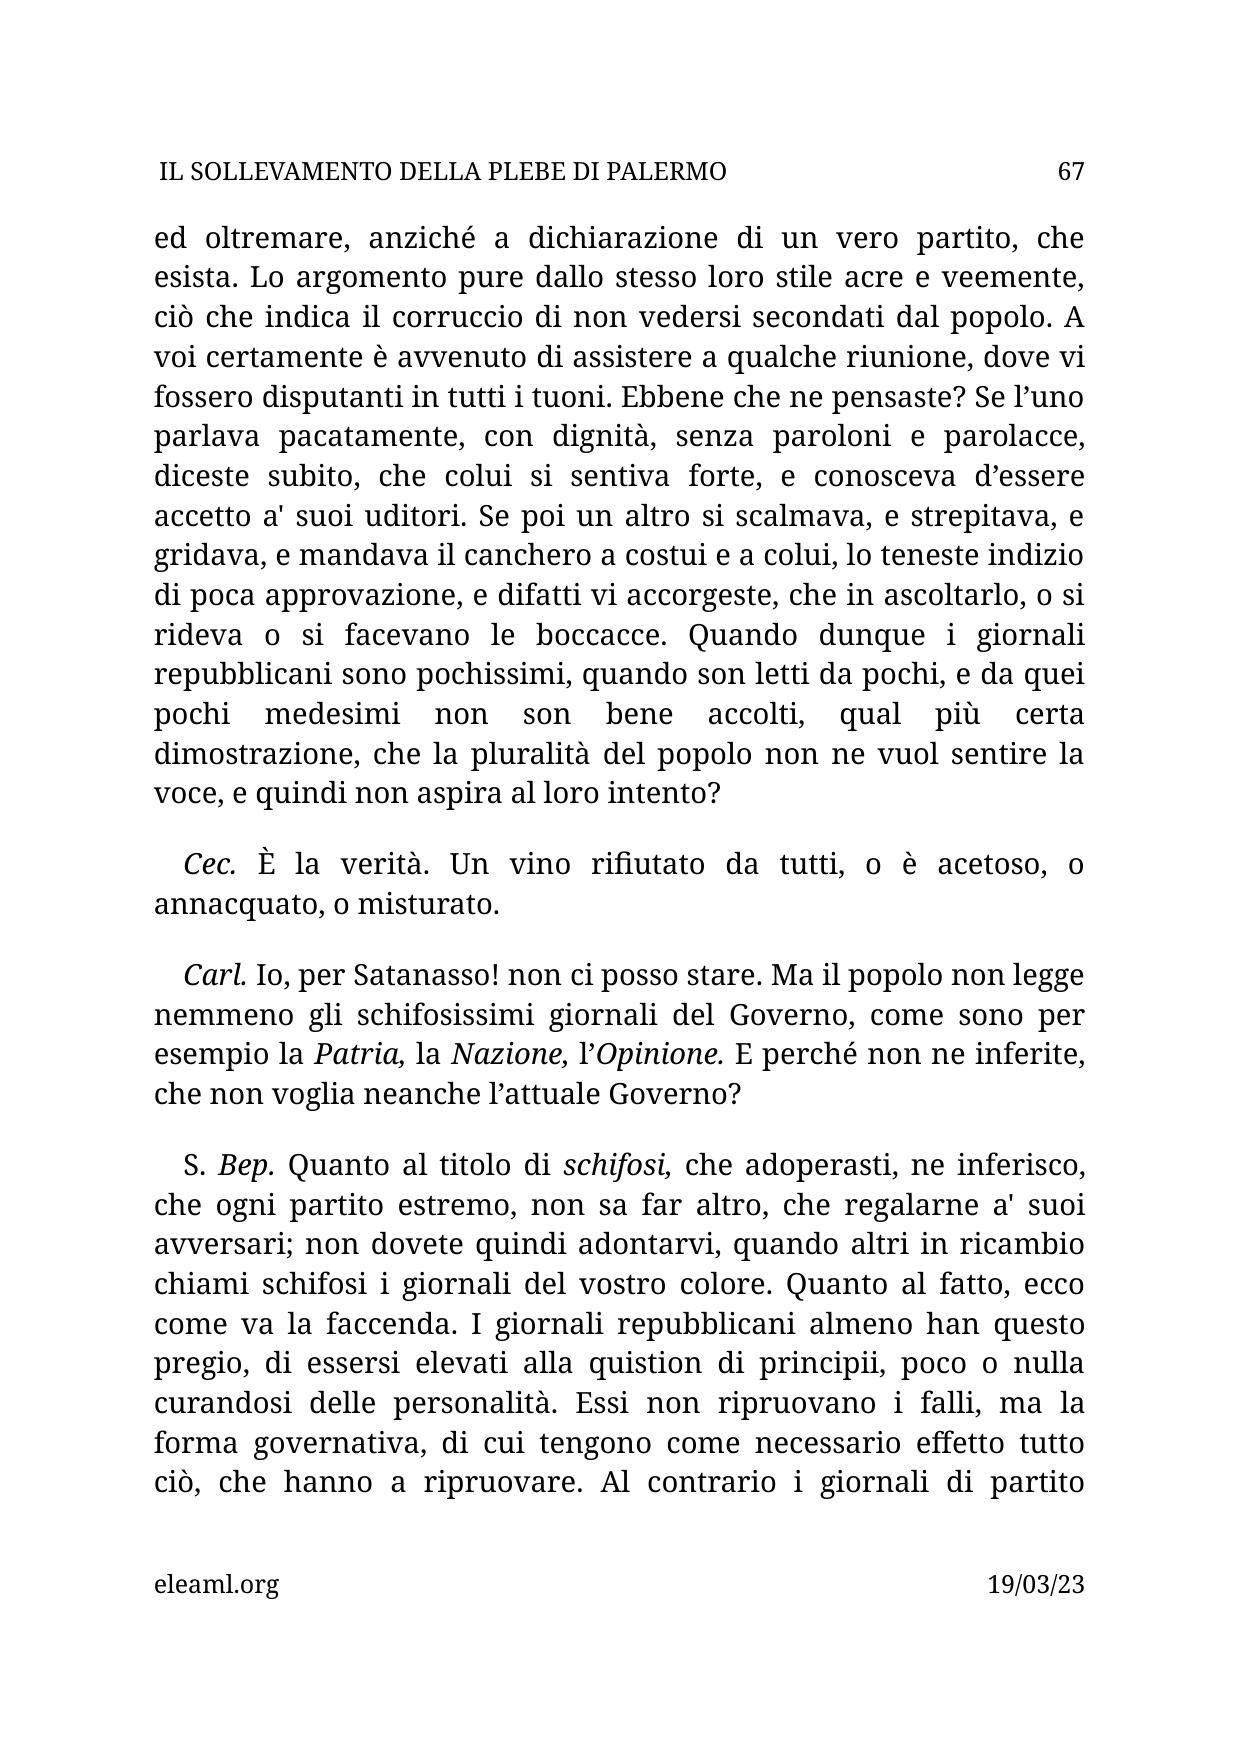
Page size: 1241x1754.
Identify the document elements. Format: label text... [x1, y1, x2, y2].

text Carl. Io, per Satanasso! non ci posso stare. Ma il popolo non legge nemmeno gli schifosissimi giornali del Governo, come sono per esempio la Patria, la Nazione, l’Opinione. E perché non ne inferite, che non voglia neanche l’attuale Governo? [153, 954, 1087, 1113]
text Cec. È la verità. Un vino rifiutato da tutti, o è acetoso, o annacquato, o misturato. [153, 844, 1087, 923]
text ed oltremare, anziché a dichiarazione di un vero partito, che esista. Lo argomento pure dallo stesso loro stile acre e veemente, ciò che indica il corruccio di non vedersi secondati dal popolo. A voi certamente è avvenuto di assistere a qualche riunione, dove vi fossero disputanti in tutti i tuoni. Ebbene che ne pensaste? Se l’uno parlava pacatamente, con dignità, senza paroloni e parolacce, diceste subito, che colui si sentiva forte, e conosceva d’essere accetto a' suoi uditori. Se poi un altro si scalmava, e strepitava, e gridava, e mandava il canchero a costui e a colui, lo teneste indizio di poca approvazione, e difatti vi accorgeste, che in ascoltarlo, o si rideva o si facevano le boccacce. Quando dunque i giornali repubblicani sono pochissimi, quando son letti da pochi, e da quei pochi medesimi non son bene accolti, qual più certa dimostrazione, che la pluralità del popolo non ne vuol sentire la voce, e quindi non aspira al loro intento? [153, 217, 1087, 812]
text S. Bep. Quanto al titolo di schifosi, che adoperasti, ne inferisco, che ogni partito estremo, non sa far altro, che regalarne a' suoi avversari; non dovete quindi adontarvi, quando altri in ricambio chiami schifosi i giornali del vostro colore. Quanto al fatto, ecco come va la faccenda. I giornali repubblicani almeno han questo pregio, di essersi elevati alla quistion di principii, poco o nulla curandosi delle personalità. Essi non ripruovano i falli, ma la forma governativa, di cui tengono come necessario effetto tutto ciò, che hanno a ripruovare. Al contrario i giornali di partito [153, 1144, 1087, 1501]
